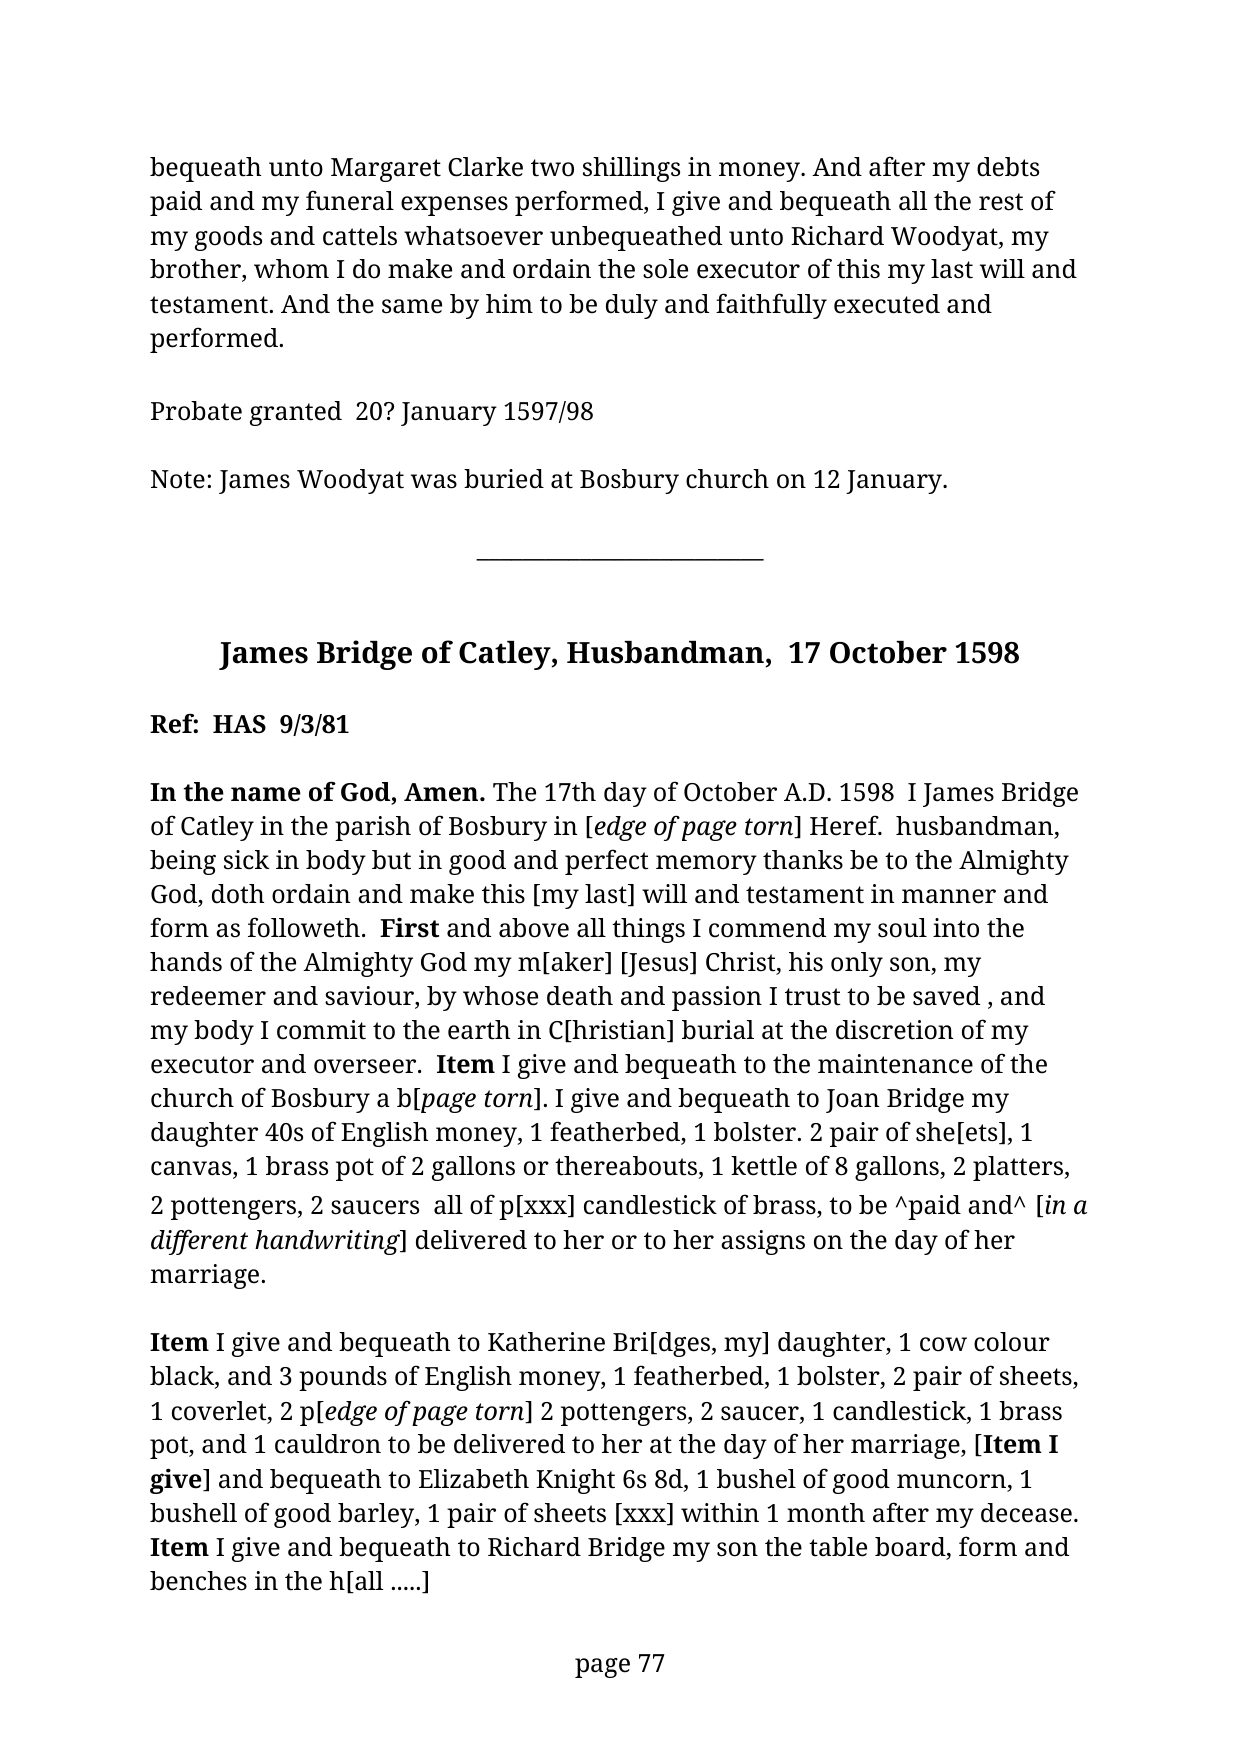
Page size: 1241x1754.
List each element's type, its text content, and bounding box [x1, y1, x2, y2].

text bequeath unto Margaret Clarke two shillings in money. And after my debts paid and my funeral expenses performed, I give and bequeath all the rest of my goods and cattels whatsoever unbequeathed unto Richard Woodyat, my brother, whom I do make and ordain the sole executor of this my last will and testament. And the same by him to be duly and faithfully executed and performed. [150, 150, 1090, 354]
text Note: James Woodyat was buried at Bosbury church on 12 January. [150, 462, 1090, 496]
text Ref: HAS 9/3/81 [150, 706, 1090, 740]
text Probate granted 20? January 1597/98 [150, 394, 1090, 428]
text James Bridge of Catley, Husbandman, 17 October 1598 [150, 632, 1090, 672]
text In the name of God, Amen. The 17th day of October A.D. 1598 I James Bridge of Catley in the parish of Bosbury in [edge of page torn] Heref. husbandman, being sick in body but in good and perfect memory thanks be to the Almighty God, doth ordain and make this [my last] will and testament in manner and form as followeth. First and above all things I commend my soul into the hands of the Almighty God my m[aker] [Jesus] Christ, his only son, my redeemer and saviour, by whose death and passion I trust to be saved , and my body I commit to the earth in C[hristian] burial at the discretion of my executor and overseer. Item I give and bequeath to the maintenance of the church of Bosbury a b[page torn]. I give and bequeath to Joan Bridge my daughter 40s of English money, 1 featherbed, 1 bolster. 2 pair of she[ets], 1 canvas, 1 brass pot of 2 gallons or thereabouts, 1 kettle of 8 gallons, 2 platters, 2 pottengers, 2 saucers all of p[xxx] candlestick of brass, to be ^paid and^ [in a different handwriting] delivered to her or to her assigns on the day of her marriage. [150, 774, 1090, 1291]
text _________________________ [150, 530, 1090, 564]
text Item I give and bequeath to Katherine Bri[dges, my] daughter, 1 cow colour black, and 3 pounds of English money, 1 featherbed, 1 bolster, 2 pair of sheets, 1 coverlet, 2 p[edge of page torn] 2 pottengers, 2 saucer, 1 candlestick, 1 brass pot, and 1 cauldron to be delivered to her at the day of her marriage, [Item I give] and bequeath to Elizabeth Knight 6s 8d, 1 bushel of good muncorn, 1 bushell of good barley, 1 pair of sheets [xxx] within 1 month after my decease. Item I give and bequeath to Richard Bridge my son the table board, form and benches in the h[all .....] [150, 1325, 1090, 1597]
